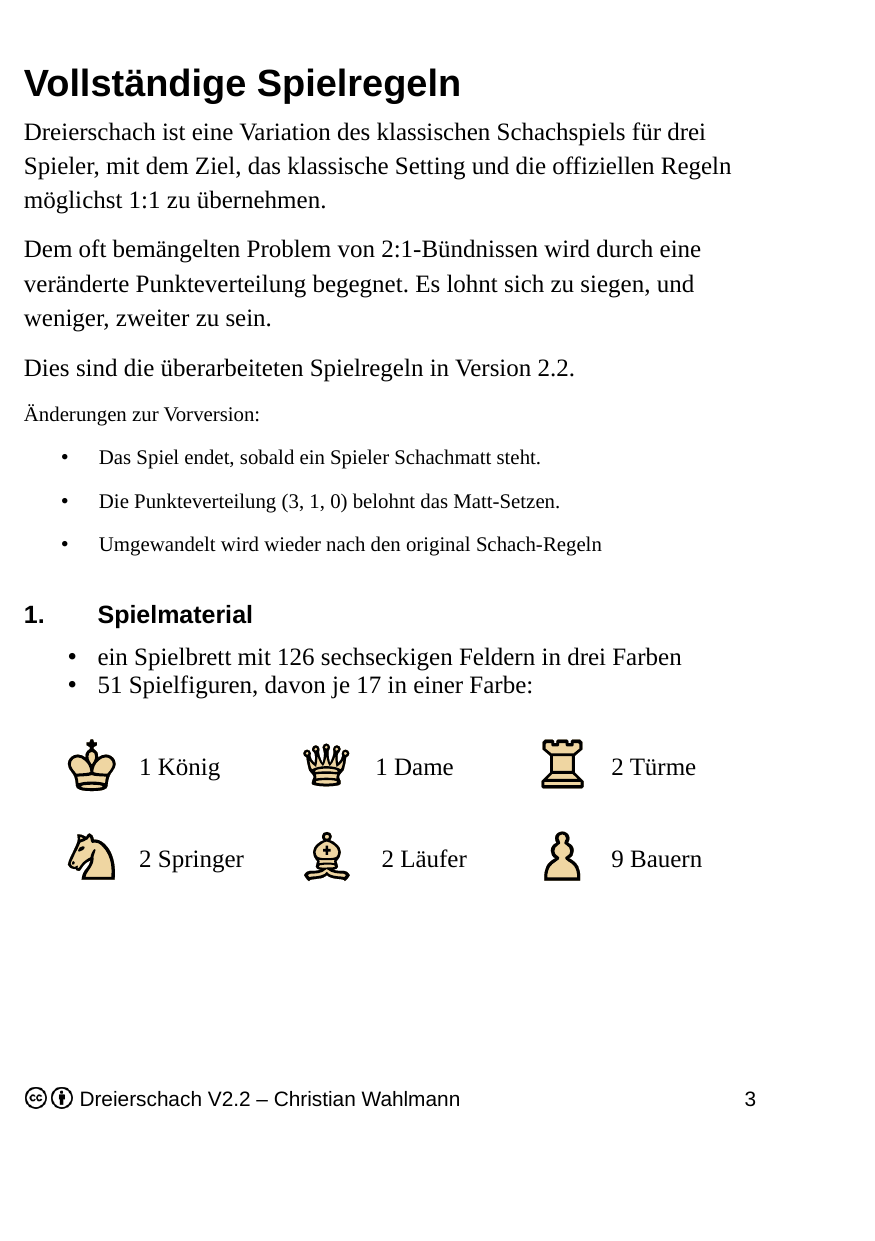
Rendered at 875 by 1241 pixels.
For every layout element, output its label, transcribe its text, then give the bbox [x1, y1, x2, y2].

table_cell 2 Springer [136, 821, 284, 912]
table_cell 2 Läufer [372, 821, 520, 912]
table_header [284, 728, 372, 821]
list Das Spiel endet, sobald ein Spieler Schachmatt steht. [61, 445, 756, 469]
table_cell 9 Bauern [608, 821, 756, 912]
table_cell [520, 821, 608, 912]
table_cell [284, 821, 372, 912]
text Änderungen zur Vorversion: [24, 402, 756, 426]
list 51 Spielfiguren, davon je 17 in einer Farbe: [68, 670, 756, 699]
table_header 1 Dame [372, 728, 520, 821]
list ein Spielbrett mit 126 sechseckigen Feldern in drei Farben [68, 642, 756, 670]
subtitle Spielmaterial [24, 600, 756, 629]
text Dem oft bemängelten Problem von 2:1-Bündnissen wird durch eine veränderte Punkteverteilung begegnet. Es lohnt sich zu siegen, und weniger, zweiter zu sein. [24, 234, 756, 332]
list Die Punkteverteilung (3, 1, 0) belohnt das Matt-Setzen. [61, 488, 756, 513]
text Dreierschach ist eine Variation des klassischen Schachspiels für drei Spieler, mit dem Ziel, das klassische Setting und die offiziellen Regeln möglichst 1:1 zu übernehmen. [24, 117, 756, 214]
table_cell [48, 821, 136, 912]
list Umgewandelt wird wieder nach den original Schach-Regeln [61, 532, 756, 556]
table_header 1 König [136, 728, 284, 821]
text Dies sind die überarbeiteten Spielregeln in Version 2.2. [24, 353, 756, 381]
table_header [520, 728, 608, 821]
picture [23, 1085, 74, 1110]
table_header 2 Türme [608, 728, 756, 821]
table_header [48, 728, 136, 821]
subtitle Vollständige Spielregeln [24, 60, 756, 104]
